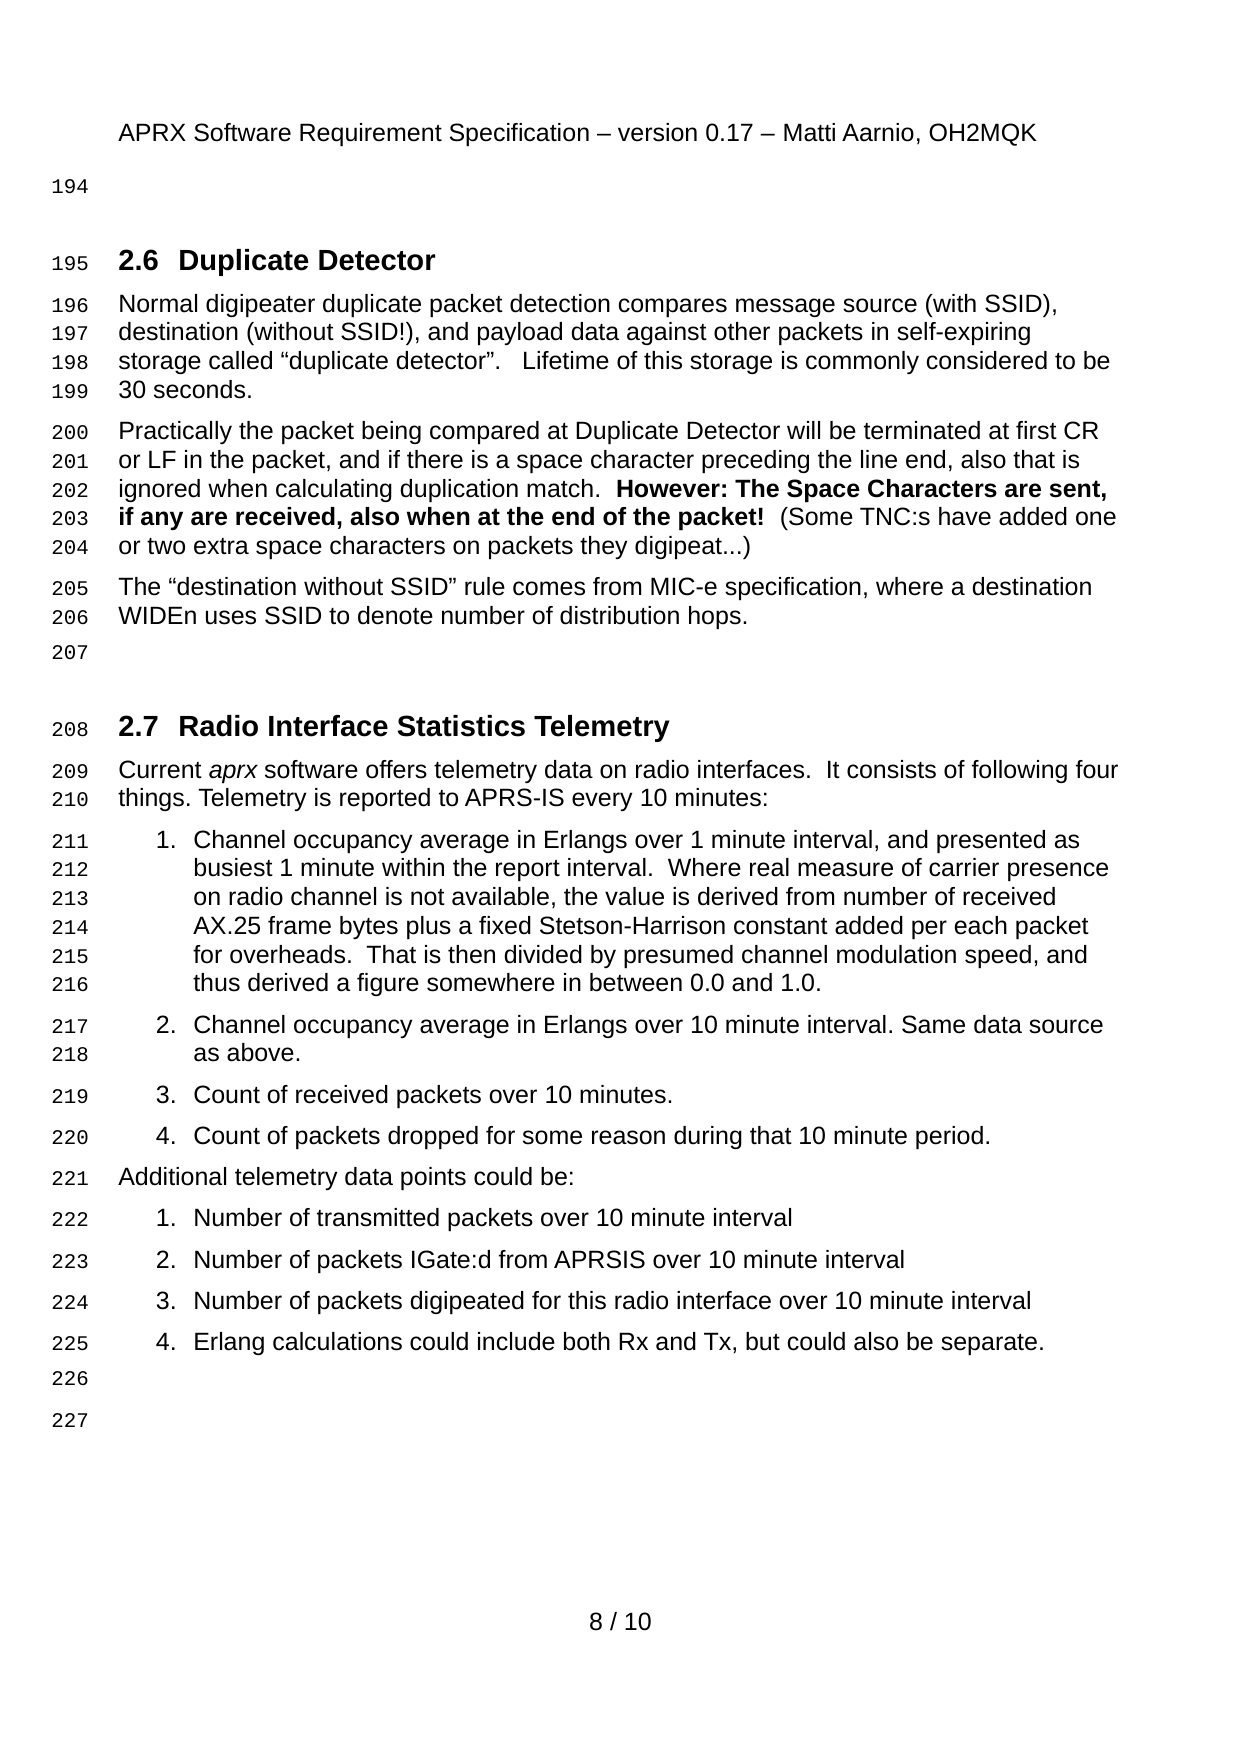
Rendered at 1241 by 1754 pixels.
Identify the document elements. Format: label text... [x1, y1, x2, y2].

list Number of packets IGate:d from APRSIS over 10 minute interval [156, 1245, 1122, 1273]
list Count of received packets over 10 minutes. [156, 1080, 1122, 1108]
text Practically the packet being compared at Duplicate Detector will be terminated at first CR or LF in the packet, and if there is a space character preceding the line end, also that is ignored when calculating duplication match. However: The Space Characters are sent, if any are received, also when at the end of the packet! (Some TNC:s have added one or two extra space characters on packets they digipeat...) [118, 416, 1122, 560]
subtitle Radio Interface Statistics Telemetry [118, 709, 1122, 742]
list Erlang calculations could include both Rx and Tx, but could also be separate. [156, 1327, 1122, 1356]
text The “destination without SSID” rule comes from MIC-e specification, where a destination WIDEn uses SSID to denote number of distribution hops. [118, 572, 1122, 630]
list Number of transmitted packets over 10 minute interval [156, 1203, 1122, 1232]
text Normal digipeater duplicate packet detection compares message source (with SSID), destination (without SSID!), and payload data against other packets in self-expiring storage called “duplicate detector”. Lifetime of this storage is commonly considered to be 30 seconds. [118, 289, 1122, 404]
list Channel occupancy average in Erlangs over 10 minute interval. Same data source as above. [156, 1010, 1122, 1067]
text Current aprx software offers telemetry data on radio interfaces. It consists of following four things. Telemetry is reported to APRS-IS every 10 minutes: [118, 755, 1122, 812]
list Channel occupancy average in Erlangs over 1 minute interval, and presented as busiest 1 minute within the report interval. Where real measure of carrier presence on radio channel is not available, the value is derived from number of received AX.25 frame bytes plus a fixed Stetson-Harrison constant added per each packet for overheads. That is then divided by presumed channel modulation speed, and thus derived a figure somewhere in between 0.0 and 1.0. [156, 825, 1122, 997]
text Additional telemetry data points could be: [118, 1162, 1122, 1191]
subtitle Duplicate Detector [118, 243, 1122, 276]
list Number of packets digipeated for this radio interface over 10 minute interval [156, 1286, 1122, 1315]
list Count of packets dropped for some reason during that 10 minute period. [156, 1121, 1122, 1150]
